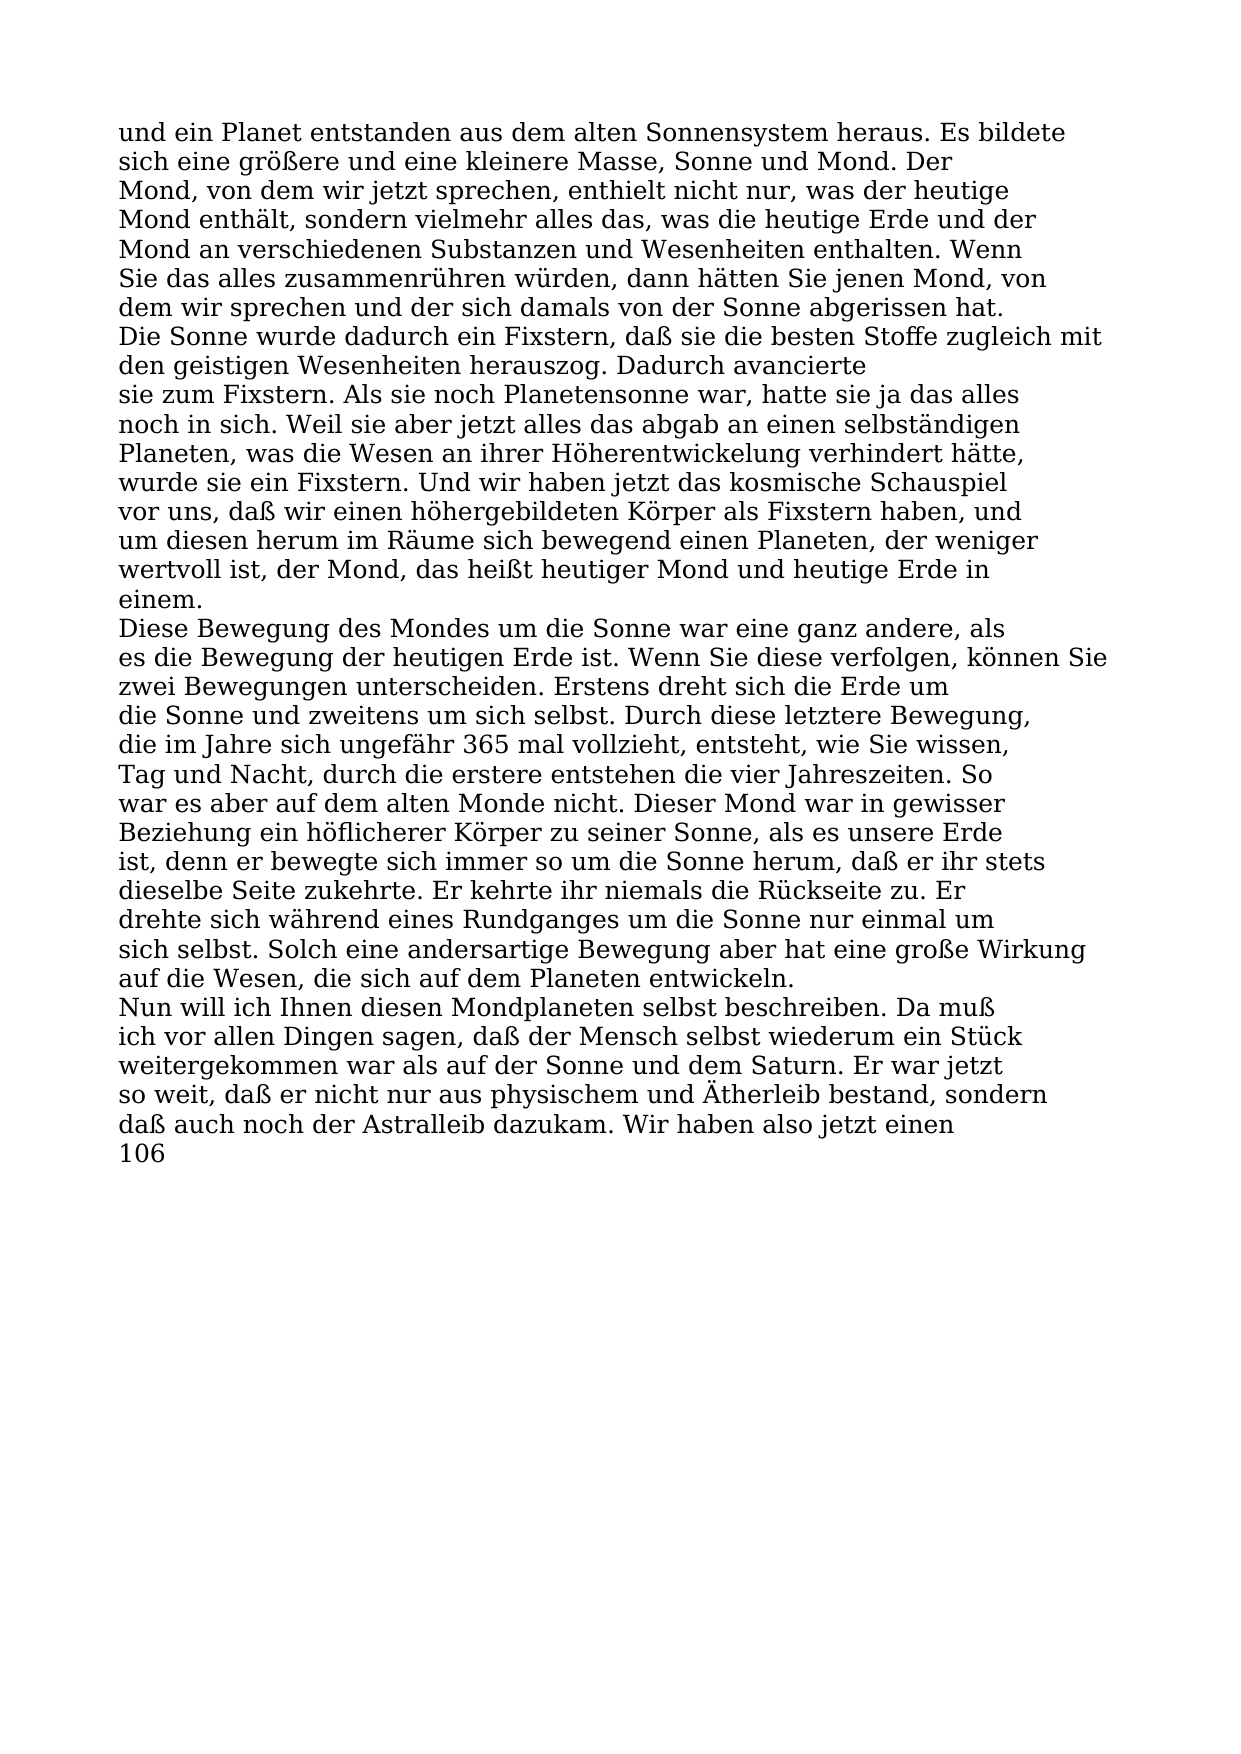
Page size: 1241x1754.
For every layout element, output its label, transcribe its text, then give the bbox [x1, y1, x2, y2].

text die im Jahre sich ungefähr 365 mal vollzieht, entsteht, wie Sie wissen, [118, 731, 1122, 760]
text Mond an verschiedenen Substanzen und Wesenheiten enthalten. Wenn [118, 235, 1122, 264]
text noch in sich. Weil sie aber jetzt alles das abgab an einen selbständigen [118, 410, 1122, 439]
text daß auch noch der Astralleib dazukam. Wir haben also jetzt einen [118, 1110, 1122, 1139]
text Planeten, was die Wesen an ihrer Höherentwickelung verhindert hätte, [118, 439, 1122, 468]
text sich selbst. Solch eine andersartige Bewegung aber hat eine große Wirkung auf die Wesen, die sich auf dem Planeten entwickeln. [118, 935, 1122, 993]
text es die Bewegung der heutigen Erde ist. Wenn Sie diese verfolgen, können Sie zwei Bewegungen unterscheiden. Erstens dreht sich die Erde um [118, 643, 1122, 701]
text so weit, daß er nicht nur aus physischem und Ätherleib bestand, sondern [118, 1081, 1122, 1110]
text Die Sonne wurde dadurch ein Fixstern, daß sie die besten Stoffe zugleich mit den geistigen Wesenheiten herauszog. Dadurch avancierte [118, 322, 1122, 381]
text Mond enthält, sondern vielmehr alles das, was die heutige Erde und der [118, 206, 1122, 235]
text Nun will ich Ihnen diesen Mondplaneten selbst beschreiben. Da muß [118, 993, 1122, 1022]
text drehte sich während eines Rundganges um die Sonne nur einmal um [118, 906, 1122, 935]
text war es aber auf dem alten Monde nicht. Dieser Mond war in gewisser [118, 789, 1122, 818]
text die Sonne und zweitens um sich selbst. Durch diese letztere Bewegung, [118, 701, 1122, 731]
text vor uns, daß wir einen höhergebildeten Körper als Fixstern haben, und [118, 497, 1122, 526]
text ist, denn er bewegte sich immer so um die Sonne herum, daß er ihr stets [118, 847, 1122, 876]
text Sie das alles zusammenrühren würden, dann hätten Sie jenen Mond, von [118, 264, 1122, 293]
text Beziehung ein höflicherer Körper zu seiner Sonne, als es unsere Erde [118, 818, 1122, 847]
text 106 [118, 1139, 1122, 1168]
text wertvoll ist, der Mond, das heißt heutiger Mond und heutige Erde in [118, 556, 1122, 585]
text um diesen herum im Räume sich bewegend einen Planeten, der weniger [118, 526, 1122, 556]
text Mond, von dem wir jetzt sprechen, enthielt nicht nur, was der heutige [118, 176, 1122, 206]
text ich vor allen Dingen sagen, daß der Mensch selbst wiederum ein Stück [118, 1022, 1122, 1051]
text sie zum Fixstern. Als sie noch Planetensonne war, hatte sie ja das alles [118, 381, 1122, 410]
text Diese Bewegung des Mondes um die Sonne war eine ganz andere, als [118, 614, 1122, 643]
text dem wir sprechen und der sich damals von der Sonne abgerissen hat. [118, 293, 1122, 322]
text und ein Planet entstanden aus dem alten Sonnensystem heraus. Es bildete sich eine größere und eine kleinere Masse, Sonne und Mond. Der [118, 118, 1122, 176]
text einem. [118, 585, 1122, 614]
text dieselbe Seite zukehrte. Er kehrte ihr niemals die Rückseite zu. Er [118, 876, 1122, 906]
text Tag und Nacht, durch die erstere entstehen die vier Jahreszeiten. So [118, 760, 1122, 789]
text weitergekommen war als auf der Sonne und dem Saturn. Er war jetzt [118, 1051, 1122, 1081]
text wurde sie ein Fixstern. Und wir haben jetzt das kosmische Schauspiel [118, 468, 1122, 497]
